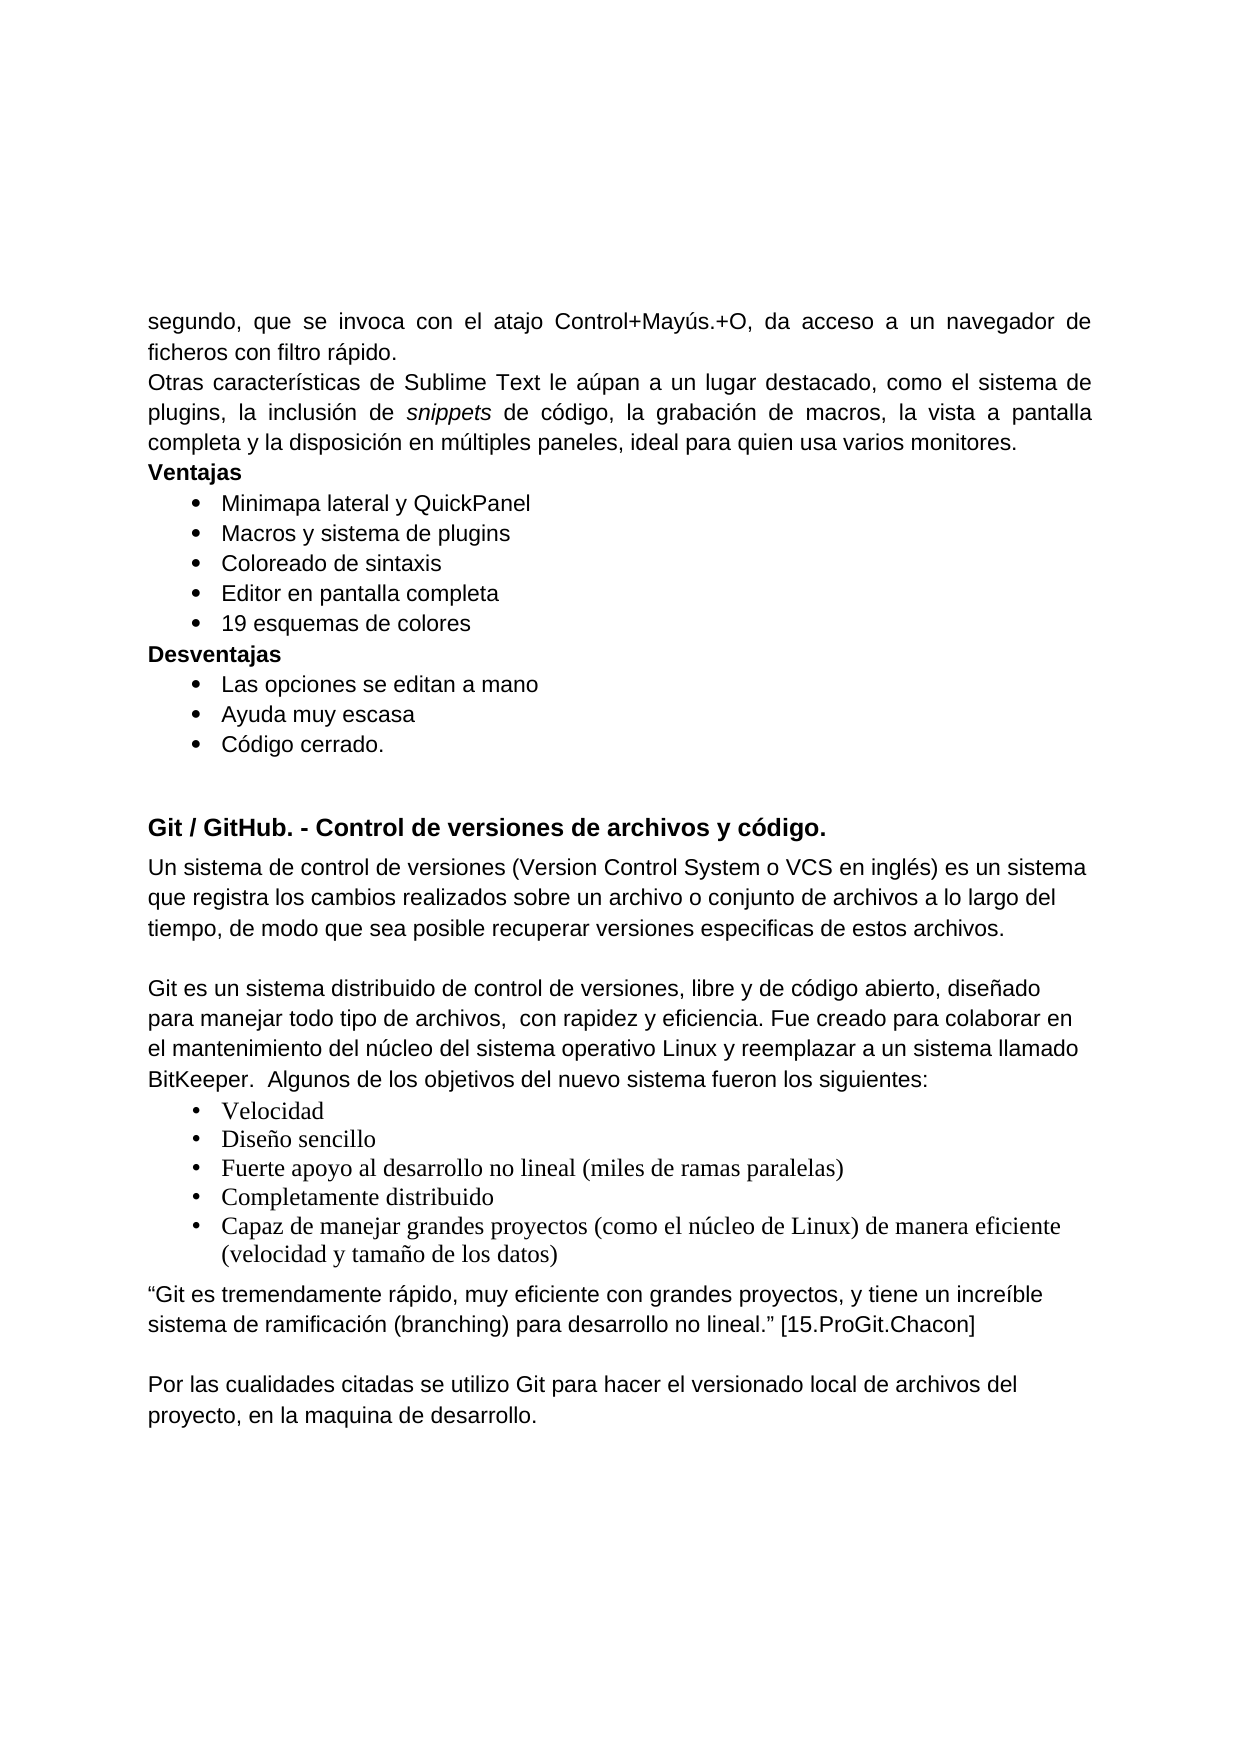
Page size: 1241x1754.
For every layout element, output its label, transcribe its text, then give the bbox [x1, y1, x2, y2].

list Capaz de manejar grandes proyectos (como el núcleo de Linux) de manera eficiente (velocidad y tamaño de los datos) [192, 1211, 1093, 1268]
list Editor en pantalla completa [192, 580, 1093, 607]
list Minimapa lateral y QuickPanel [192, 489, 1093, 516]
list Coloreado de sintaxis [192, 550, 1093, 576]
list 19 esquemas de colores [192, 610, 1093, 637]
list Código cerrado. [192, 731, 1093, 758]
text “Git es tremendamente rápido, muy eficiente con grandes proyectos, y tiene un increíble sistema de ramificación (branching) para desarrollo no lineal.” [15.ProGit.Chacon] [148, 1281, 1093, 1337]
text Un sistema de control de versiones (Version Control System o VCS en inglés) es un sistema que registra los cambios realizados sobre un archivo o conjunto de archivos a lo largo del tiempo, de modo que sea posible recuperar versiones especificas de estos archivos. [148, 854, 1093, 941]
text segundo, que se invoca con el atajo Control+Mayús.+O, da acceso a un navegador de ficheros con filtro rápido. [148, 308, 1093, 365]
list Ayuda muy escasa [192, 701, 1093, 727]
list Fuerte apoyo al desarrollo no lineal (miles de ramas paralelas) [192, 1153, 1093, 1182]
list Velocidad [192, 1096, 1093, 1124]
text Otras características de Sublime Text le aúpan a un lugar destacado, como el sistema de plugins, la inclusión de snippets de código, la grabación de macros, la vista a pantalla completa y la disposición en múltiples paneles, ideal para quien usa varios monitores. [148, 369, 1093, 456]
list Completamente distribuido [192, 1182, 1093, 1211]
text Ventajas [148, 459, 1093, 486]
list Las opciones se editan a mano [192, 671, 1093, 697]
text Por las cualidades citadas se utilizo Git para hacer el versionado local de archivos del proyecto, en la maquina de desarrollo. [148, 1371, 1093, 1428]
text Git es un sistema distribuido de control de versiones, libre y de código abierto, diseñado para manejar todo tipo de archivos, con rapidez y eficiencia. Fue creado para colaborar en el mantenimiento del núcleo del sistema operativo Linux y reemplazar a un sistema llamado BitKeeper. Algunos de los objetivos del nuevo sistema fueron los siguientes: [148, 975, 1093, 1092]
text Desventajas [148, 641, 1093, 667]
subtitle Git / GitHub. - Control de versiones de archivos y código. [148, 813, 1093, 842]
list Macros y sistema de plugins [192, 520, 1093, 546]
list Diseño sencillo [192, 1124, 1093, 1153]
